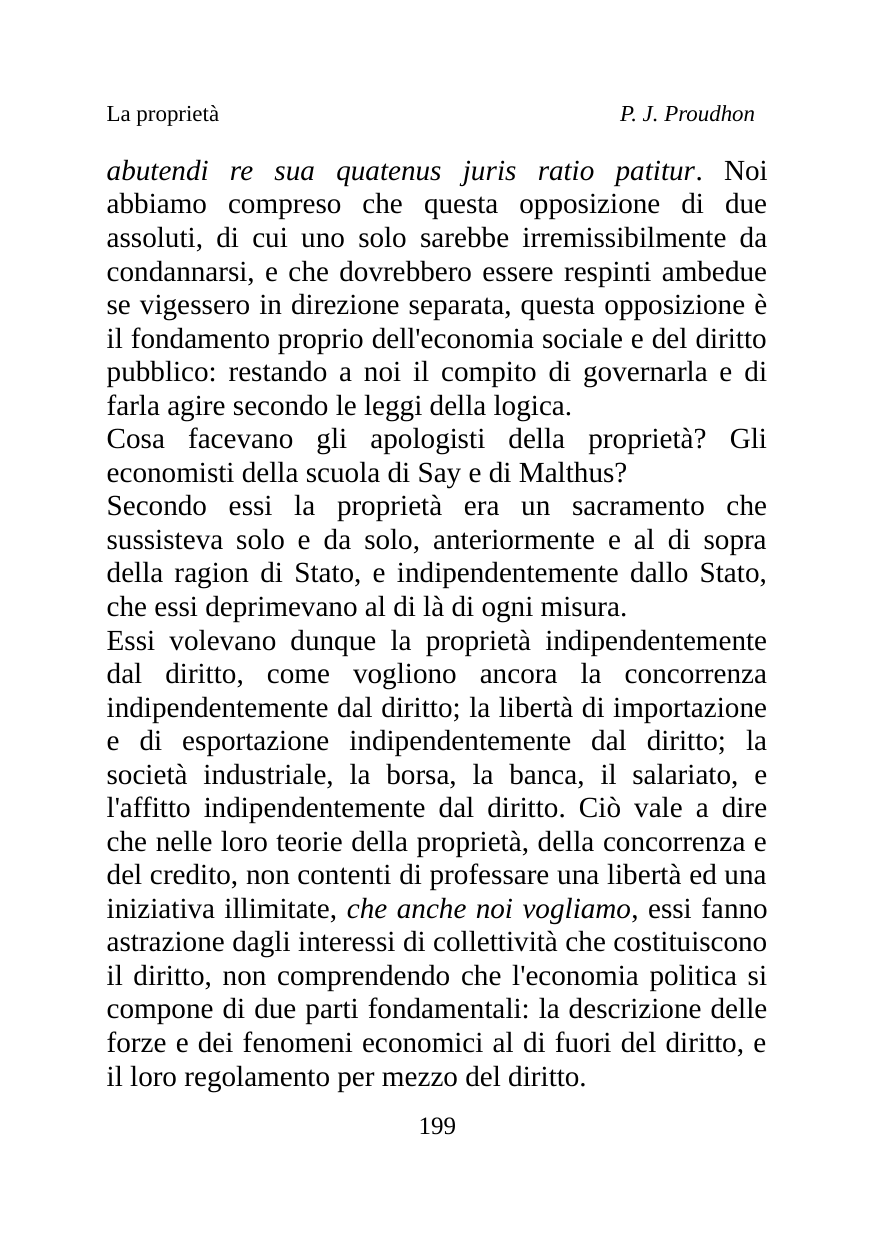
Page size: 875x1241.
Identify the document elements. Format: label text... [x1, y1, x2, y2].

text Cosa facevano gli apologisti della proprietà? Gli economisti della scuola di Say e di Malthus? [106, 421, 768, 488]
text Secondo essi la proprietà era un sacramento che sussisteva solo e da solo, anteriormente e al di sopra della ragion di Stato, e indipendentemente dallo Stato, che essi deprimevano al di là di ogni misura. [106, 488, 768, 623]
text Essi volevano dunque la proprietà indipendentemente dal diritto, come vogliono ancora la concorrenza indipendentemente dal diritto; la libertà di importazione e di esportazione indipendentemente dal diritto; la società industriale, la borsa, la banca, il salariato, e l'affitto indipendentemente dal diritto. Ciò vale a dire che nelle loro teorie della proprietà, della concorrenza e del credito, non contenti di professare una libertà ed una iniziativa illimitate, che anche noi vogliamo, essi fanno astrazione dagli interessi di collettività che costituiscono il diritto, non comprendendo che l'economia politica si compone di due parti fondamentali: la descrizione delle forze e dei fenomeni economici al di fuori del diritto, e il loro regolamento per mezzo del diritto. [106, 623, 768, 1092]
text abutendi re sua quatenus juris ratio patitur. Noi abbiamo compreso che questa opposizione di due assoluti, di cui uno solo sarebbe irremissibilmente da condannarsi, e che dovrebbero essere respinti ambedue se vigessero in direzione separata, questa opposizione è il fondamento proprio dell'economia sociale e del diritto pubblico: restando a noi il compito di governarla e di farla agire secondo le leggi della logica. [106, 153, 768, 421]
